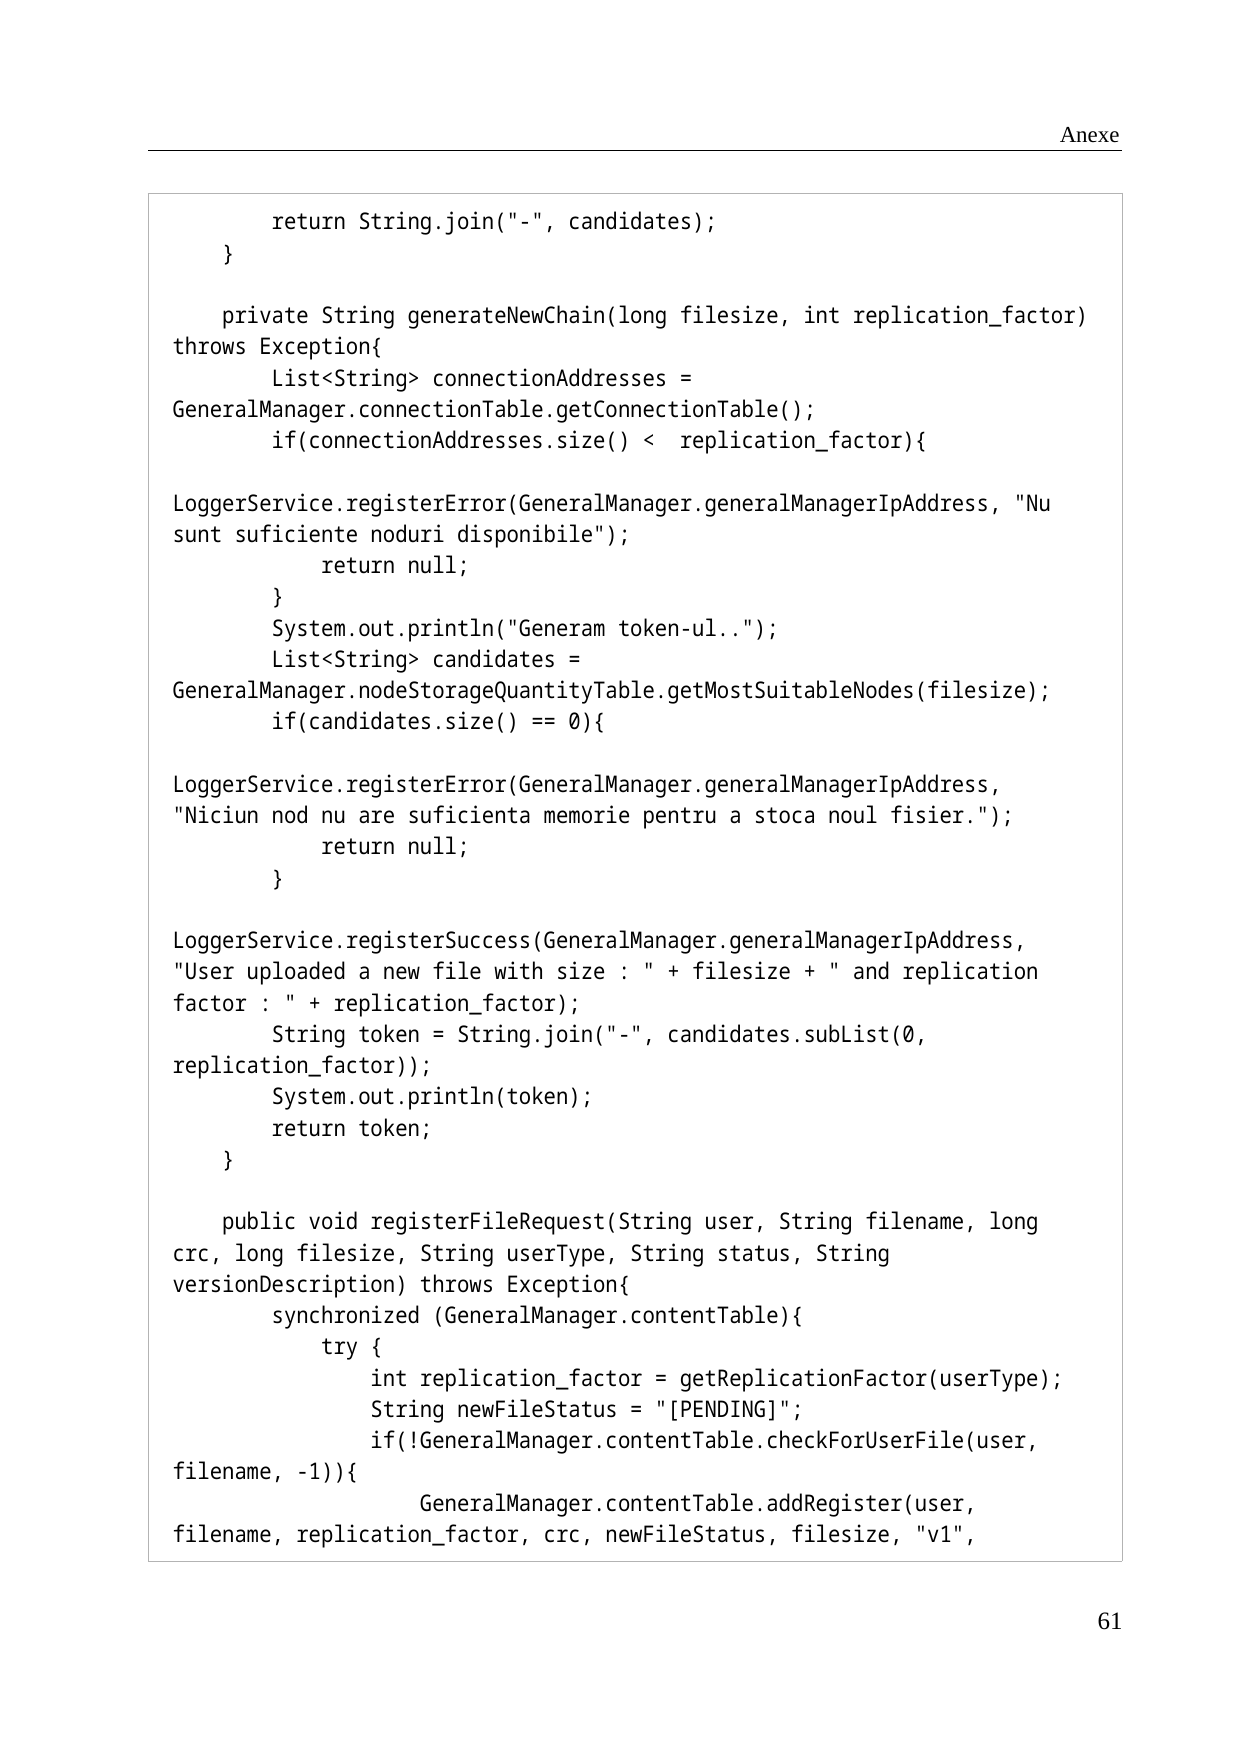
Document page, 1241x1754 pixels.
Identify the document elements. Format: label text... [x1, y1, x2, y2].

text } [149, 1130, 1122, 1174]
text List<String> connectionAddresses = GeneralManager.connectionTable.getConnectionTable(); [149, 349, 1122, 411]
text List<String> candidates = GeneralManager.nodeStorageQuantityTable.getMostSuitableNodes(filesize); [149, 630, 1122, 693]
text try { [149, 1318, 1122, 1349]
text } [149, 849, 1122, 880]
text } [149, 568, 1122, 599]
text int replication_factor = getReplicationFactor(userType); [149, 1349, 1122, 1380]
text GeneralManager.contentTable.addRegister(user, filename, replication_factor, crc, newFileStatus, filesize, "v1", [149, 1474, 1122, 1561]
text } [149, 224, 1122, 268]
text return null; [149, 818, 1122, 849]
text synchronized (GeneralManager.contentTable){ [149, 1286, 1122, 1318]
text return null; [149, 536, 1122, 568]
text System.out.println(token); [149, 1068, 1122, 1099]
text public void registerFileRequest(String user, String filename, long crc, long filesize, String userType, String status, String versionDescription) throws Exception{ [149, 1193, 1122, 1286]
text return token; [149, 1099, 1122, 1130]
text if(candidates.size() == 0){ [149, 693, 1122, 724]
text return String.join("-", candidates); [149, 194, 1122, 224]
text if(connectionAddresses.size() < replication_factor){ [149, 411, 1122, 443]
text String token = String.join("-", candidates.subList(0, replication_factor)); [149, 1005, 1122, 1068]
text System.out.println("Generam token-ul.."); [149, 599, 1122, 630]
text LoggerService.registerError(GeneralManager.generalManagerIpAddress, "Nu sunt suficiente noduri disponibile"); [149, 443, 1122, 536]
text private String generateNewChain(long filesize, int replication_factor) throws Exception{ [149, 286, 1122, 349]
text if(!GeneralManager.contentTable.checkForUserFile(user, filename, -1)){ [149, 1411, 1122, 1474]
text LoggerService.registerError(GeneralManager.generalManagerIpAddress, "Niciun nod nu are suficienta memorie pentru a stoca noul fisier."); [149, 724, 1122, 818]
text String newFileStatus = "[PENDING]"; [149, 1380, 1122, 1411]
text LoggerService.registerSuccess(GeneralManager.generalManagerIpAddress, "User uploaded a new file with size : " + filesize + " and replication factor : " + replication_factor); [149, 880, 1122, 1005]
